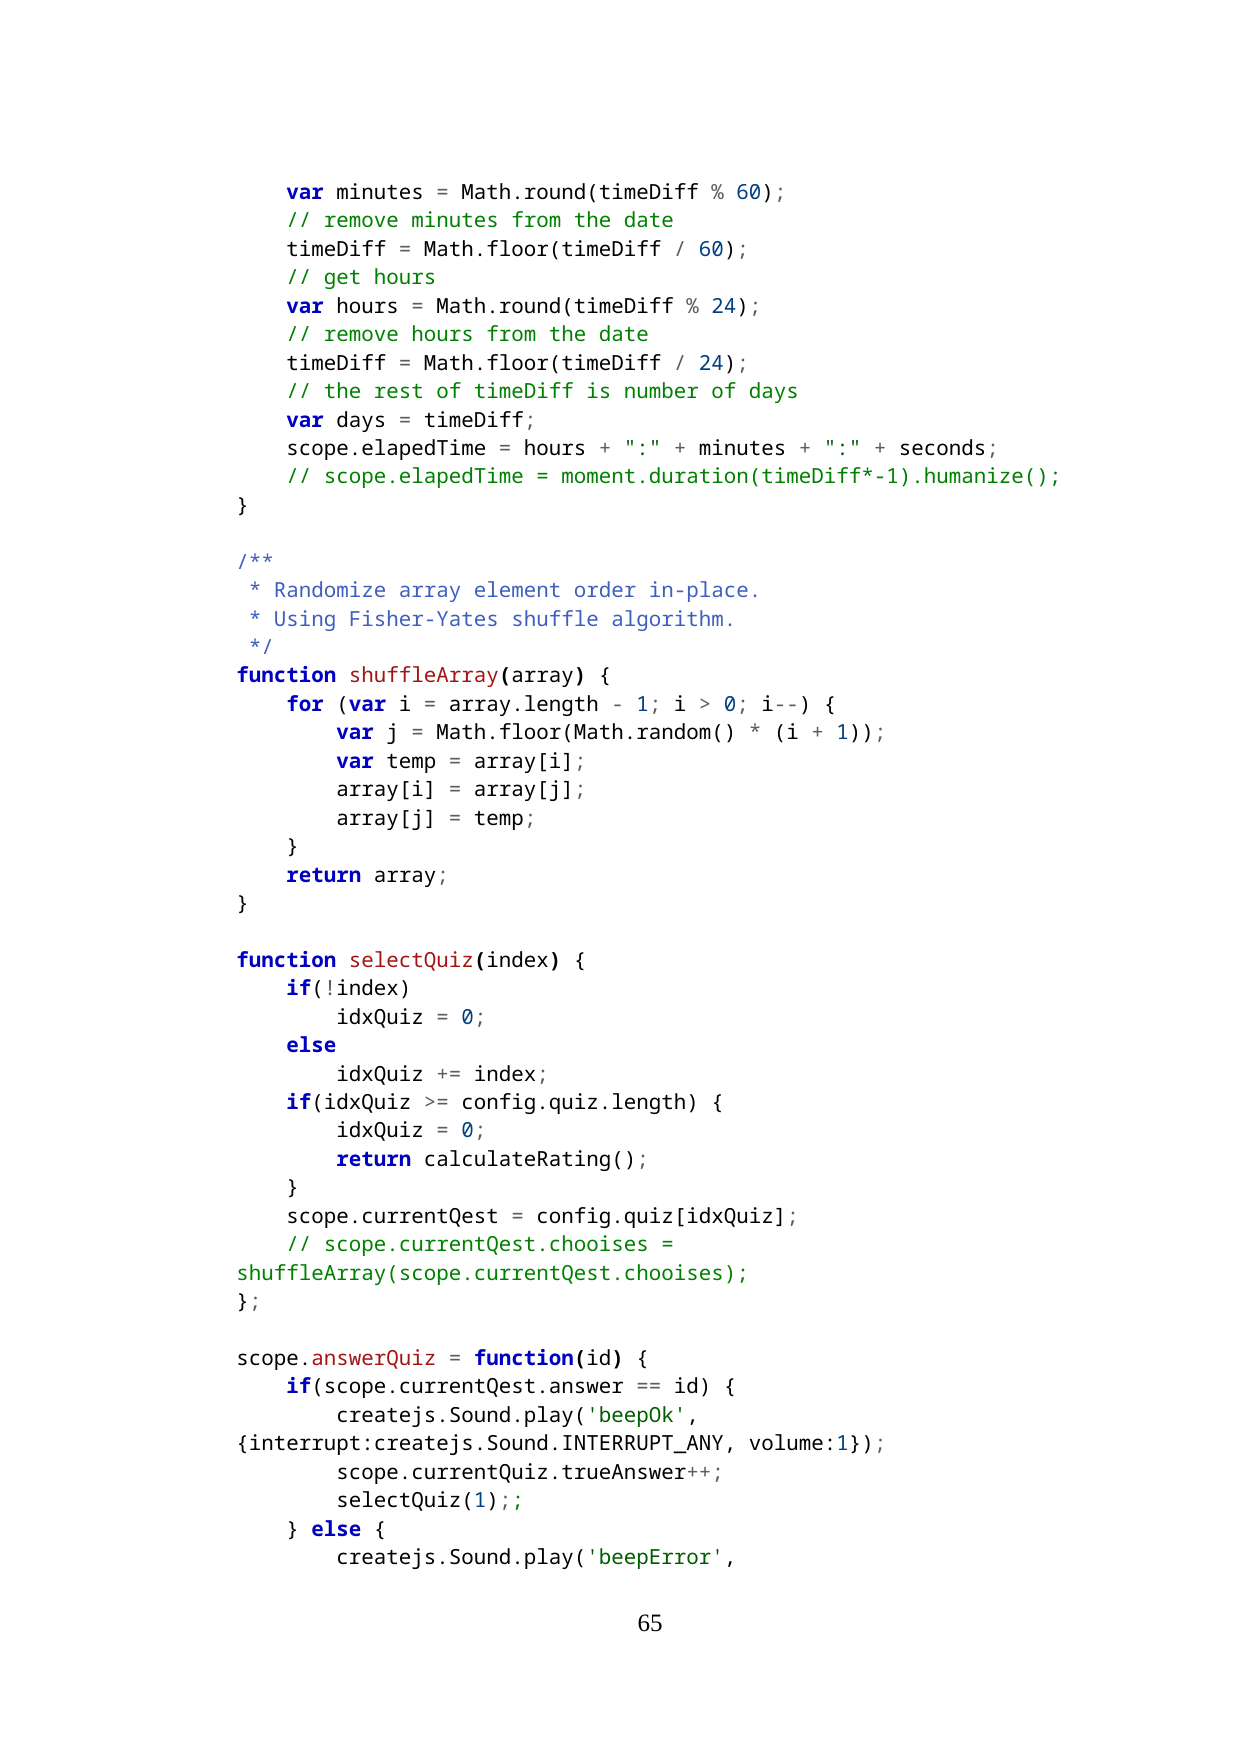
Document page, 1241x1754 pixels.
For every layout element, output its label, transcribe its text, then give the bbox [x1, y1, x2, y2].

table_header var minutes = Math.round(timeDiff % 60); // remove minutes from the date timeDiff = Math.floor(timeDiff / 60); // get hours var hours = Math.round(timeDiff % 24); // remove hours from the date timeDiff = Math.floor(timeDiff / 24); // the rest of timeDiff is number of days var days = timeDiff; scope.elapedTime = hours + ":" + minutes + ":" + seconds; // scope.elapedTime = moment.duration(timeDiff*-1).humanize(); } /** * Randomize array element order in-place. * Using Fisher-Yates shuffle algorithm. */ function shuffleArray(array) { for (var i = array.length - 1; i > 0; i--) { var j = Math.floor(Math.random() * (i + 1)); var temp = array[i]; array[i] = array[j]; array[j] = temp; } return array; } function selectQuiz(index) { if(!index) idxQuiz = 0; else idxQuiz += index; if(idxQuiz >= config.quiz.length) { idxQuiz = 0; return calculateRating(); } scope.currentQest = config.quiz[idxQuiz]; // scope.currentQest.chooises = shuffleArray(scope.currentQest.chooises); }; scope.answerQuiz = function(id) { if(scope.currentQest.answer == id) { createjs.Sound.play('beepOk', {interrupt:createjs.Sound.INTERRUPT_ANY, volume:1}); scope.currentQuiz.trueAnswer++; selectQuiz(1);; } else { createjs.Sound.play('beepError', [236, 177, 1063, 1571]
